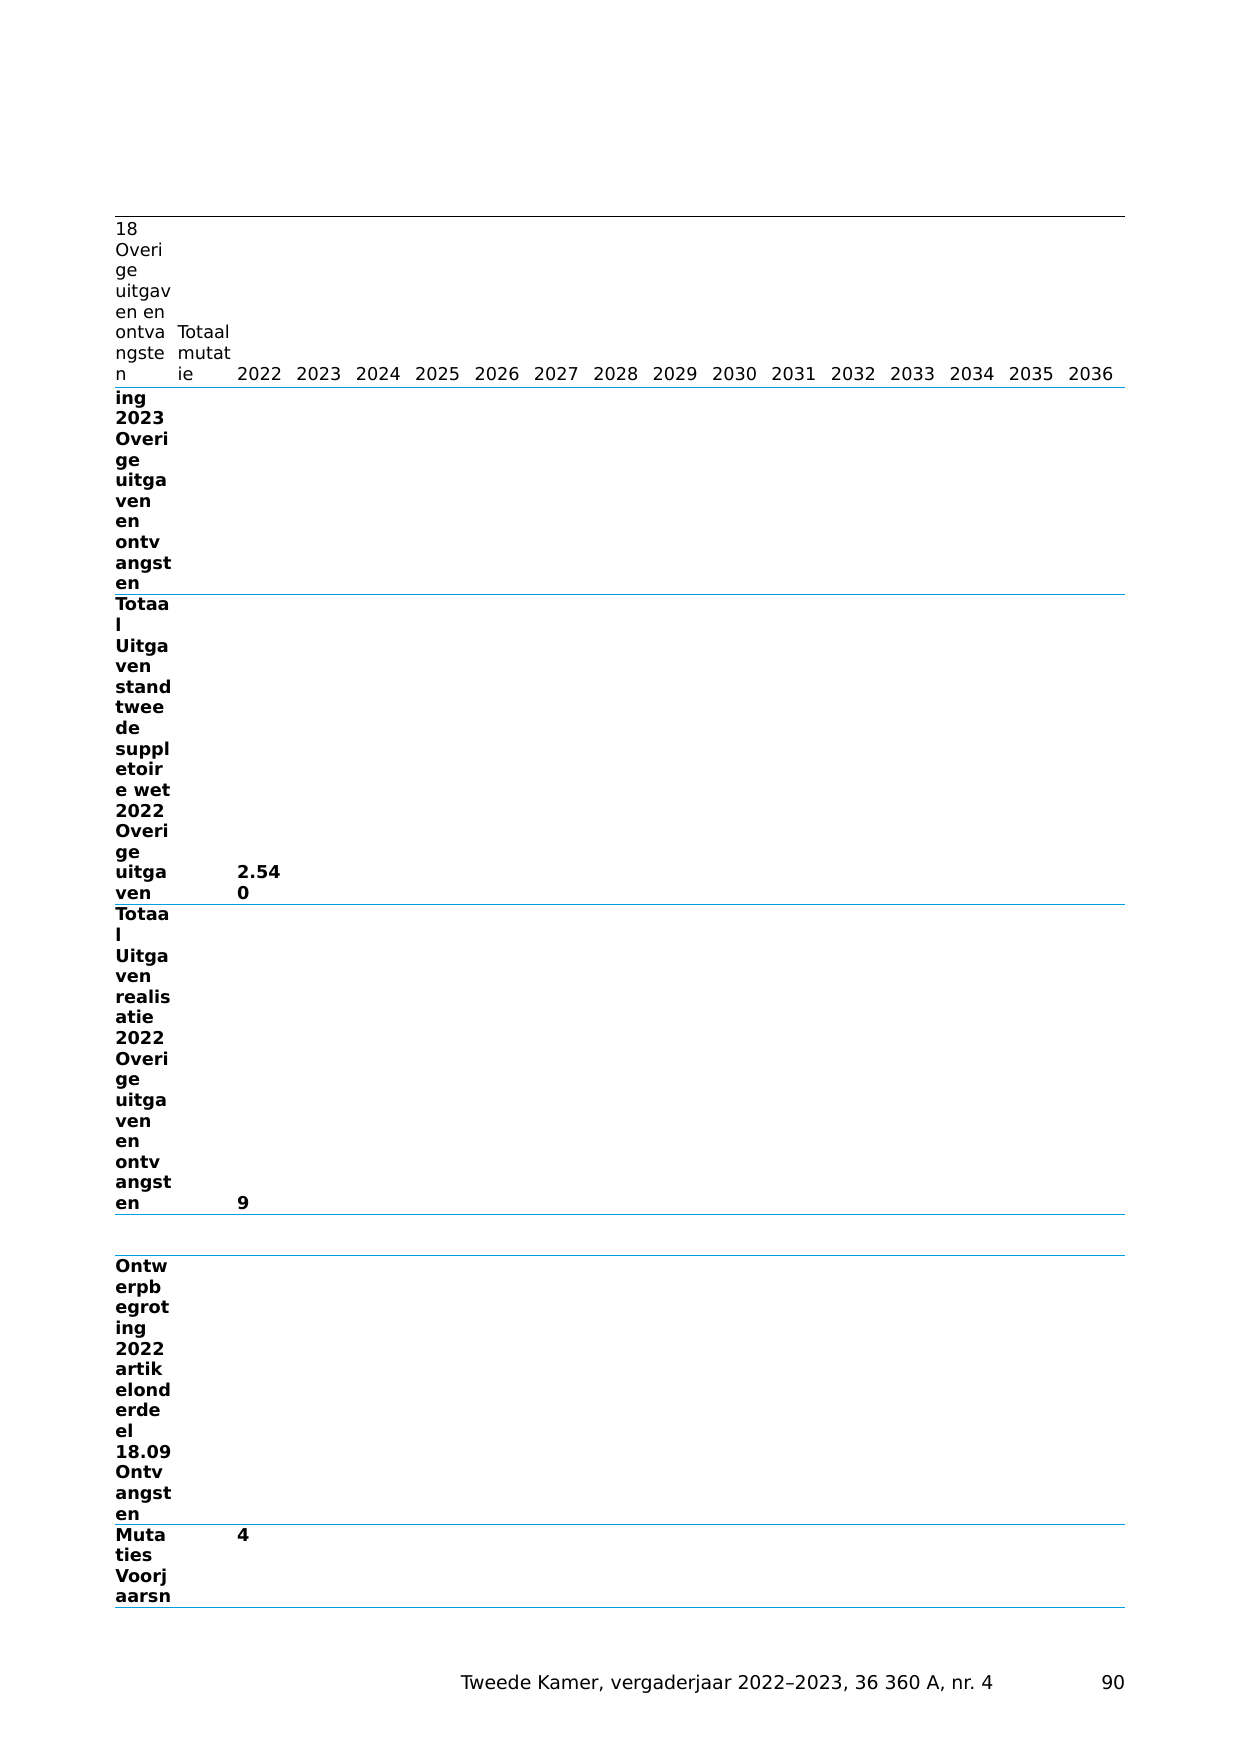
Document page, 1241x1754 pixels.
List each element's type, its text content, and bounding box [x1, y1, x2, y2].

table_cell [353, 1525, 412, 1607]
table_cell [1065, 1215, 1125, 1235]
table_cell [412, 1256, 471, 1524]
table_cell Mutaties Voorjaarsn [115, 1525, 174, 1607]
table_cell [175, 905, 234, 1214]
table_cell [650, 905, 709, 1214]
table_cell [1006, 905, 1065, 1214]
table_cell [887, 1235, 946, 1255]
table_cell [828, 595, 887, 904]
table_cell [353, 1256, 412, 1524]
table_cell [946, 1215, 1006, 1235]
table_cell ing 2023 Overige uitgaven en ontvangsten [115, 388, 174, 594]
table_cell [471, 905, 531, 1214]
table_cell [1006, 1235, 1065, 1255]
table_cell [293, 1215, 353, 1235]
table_cell [590, 1256, 649, 1524]
table_cell [650, 1525, 709, 1607]
table_cell [590, 388, 649, 594]
table_cell [828, 1235, 887, 1255]
table_cell 2025 [412, 217, 471, 387]
table_cell 2024 [353, 217, 412, 387]
table_cell 2030 [709, 217, 768, 387]
table_cell [471, 1525, 531, 1607]
table_cell [590, 1525, 649, 1607]
table_cell 2027 [531, 217, 590, 387]
table_cell 4 [234, 1525, 293, 1607]
table_cell [887, 1525, 946, 1607]
table_cell [234, 1215, 293, 1235]
table_cell [946, 595, 1006, 904]
table_header Tabel 7 Artikel 18 (bedragen x € 1 miljoen) [115, 191, 1125, 216]
table_cell [531, 905, 590, 1214]
table_cell [768, 388, 828, 594]
table_cell [590, 905, 649, 1214]
table_cell 2029 [650, 217, 709, 387]
table_cell [293, 1525, 353, 1607]
table_cell [1006, 1215, 1065, 1235]
table_cell [709, 1525, 768, 1607]
table_cell [887, 1215, 946, 1235]
table_cell [531, 595, 590, 904]
table_cell [293, 388, 353, 594]
table_cell [709, 1256, 768, 1524]
table_cell 2036 [1065, 217, 1125, 387]
table_cell [590, 1215, 649, 1235]
table_cell [650, 595, 709, 904]
table_cell [175, 1256, 234, 1524]
table_cell [887, 595, 946, 904]
table_cell 2023 [293, 217, 353, 387]
table_cell [412, 1525, 471, 1607]
table_cell [828, 388, 887, 594]
table_cell [412, 1235, 471, 1255]
table_cell [946, 388, 1006, 594]
table_cell [887, 1256, 946, 1524]
table_cell [234, 388, 293, 594]
table_cell [412, 1215, 471, 1235]
table_cell [1006, 1525, 1065, 1607]
table_cell 9 [234, 905, 293, 1214]
table_cell [1065, 905, 1125, 1214]
table_cell [353, 905, 412, 1214]
table_cell [175, 595, 234, 904]
table_cell [293, 905, 353, 1214]
table_cell 2034 [946, 217, 1006, 387]
table_cell [590, 595, 649, 904]
table_cell 2035 [1006, 217, 1065, 387]
table_cell [768, 1256, 828, 1524]
table_cell [175, 1215, 234, 1235]
table_cell [1065, 1256, 1125, 1524]
table_cell 2022 [234, 217, 293, 387]
table_cell [1065, 1235, 1125, 1255]
table_cell [946, 1525, 1006, 1607]
table_cell [1006, 595, 1065, 904]
table_cell [353, 388, 412, 594]
table_cell Ontwerpbegroting 2022 artikelonderdeel 18.09 Ontvangsten [115, 1256, 174, 1524]
table_cell 2.540 [234, 595, 293, 904]
table_cell [1006, 1256, 1065, 1524]
table_cell [115, 1235, 174, 1255]
table_cell [531, 1235, 590, 1255]
table_cell [946, 1235, 1006, 1255]
table_cell [471, 1235, 531, 1255]
table_cell [1065, 388, 1125, 594]
table_cell [293, 1256, 353, 1524]
table_cell [946, 1256, 1006, 1524]
table_cell [1065, 595, 1125, 904]
table_cell [590, 1235, 649, 1255]
table_cell 18 Overige uitgaven en ontvangsten [115, 217, 174, 387]
table_cell [828, 905, 887, 1214]
table_cell [887, 388, 946, 594]
table_cell [709, 1215, 768, 1235]
table_cell [531, 1525, 590, 1607]
table_cell [946, 905, 1006, 1214]
table_cell [768, 1215, 828, 1235]
table_cell Totaal Uitgaven stand tweede suppletoire wet 2022 Overige uitgaven [115, 595, 174, 904]
table_cell [293, 595, 353, 904]
table_cell [471, 595, 531, 904]
table_cell [650, 1256, 709, 1524]
table_cell [175, 1235, 234, 1255]
table_cell Totaal Uitgaven realisatie 2022 Overige uitgaven en ontvangsten [115, 905, 174, 1214]
table_cell 2026 [471, 217, 531, 387]
table_cell 2028 [590, 217, 649, 387]
table_cell [531, 388, 590, 594]
table_cell [471, 1215, 531, 1235]
table_cell [471, 388, 531, 594]
table_cell [828, 1256, 887, 1524]
table_cell [887, 905, 946, 1214]
table_cell [412, 595, 471, 904]
table_cell [709, 905, 768, 1214]
table_cell [471, 1256, 531, 1524]
table_cell [768, 595, 828, 904]
table_cell [709, 1235, 768, 1255]
table_cell [293, 1235, 353, 1255]
table_cell [650, 1235, 709, 1255]
table_cell 2032 [828, 217, 887, 387]
table_cell [531, 1256, 590, 1524]
table_cell [234, 1256, 293, 1524]
table_cell [1065, 1525, 1125, 1607]
table_cell 2033 [887, 217, 946, 387]
table_cell [412, 905, 471, 1214]
table_cell [768, 1235, 828, 1255]
table_cell [353, 1235, 412, 1255]
table_cell [175, 1525, 234, 1607]
table_cell [1006, 388, 1065, 594]
table_cell [709, 595, 768, 904]
table_cell [353, 1215, 412, 1235]
table_cell [650, 388, 709, 594]
table_cell [175, 388, 234, 594]
table_cell [353, 595, 412, 904]
table_cell Totaal mutatie [175, 217, 234, 387]
table_cell [412, 388, 471, 594]
table_cell [234, 1235, 293, 1255]
table_cell [828, 1525, 887, 1607]
table_cell [768, 1525, 828, 1607]
table_cell [115, 1215, 174, 1235]
table_cell [768, 905, 828, 1214]
table_cell 2031 [768, 217, 828, 387]
table_cell [828, 1215, 887, 1235]
table_cell [709, 388, 768, 594]
table_cell [531, 1215, 590, 1235]
table_cell [650, 1215, 709, 1235]
